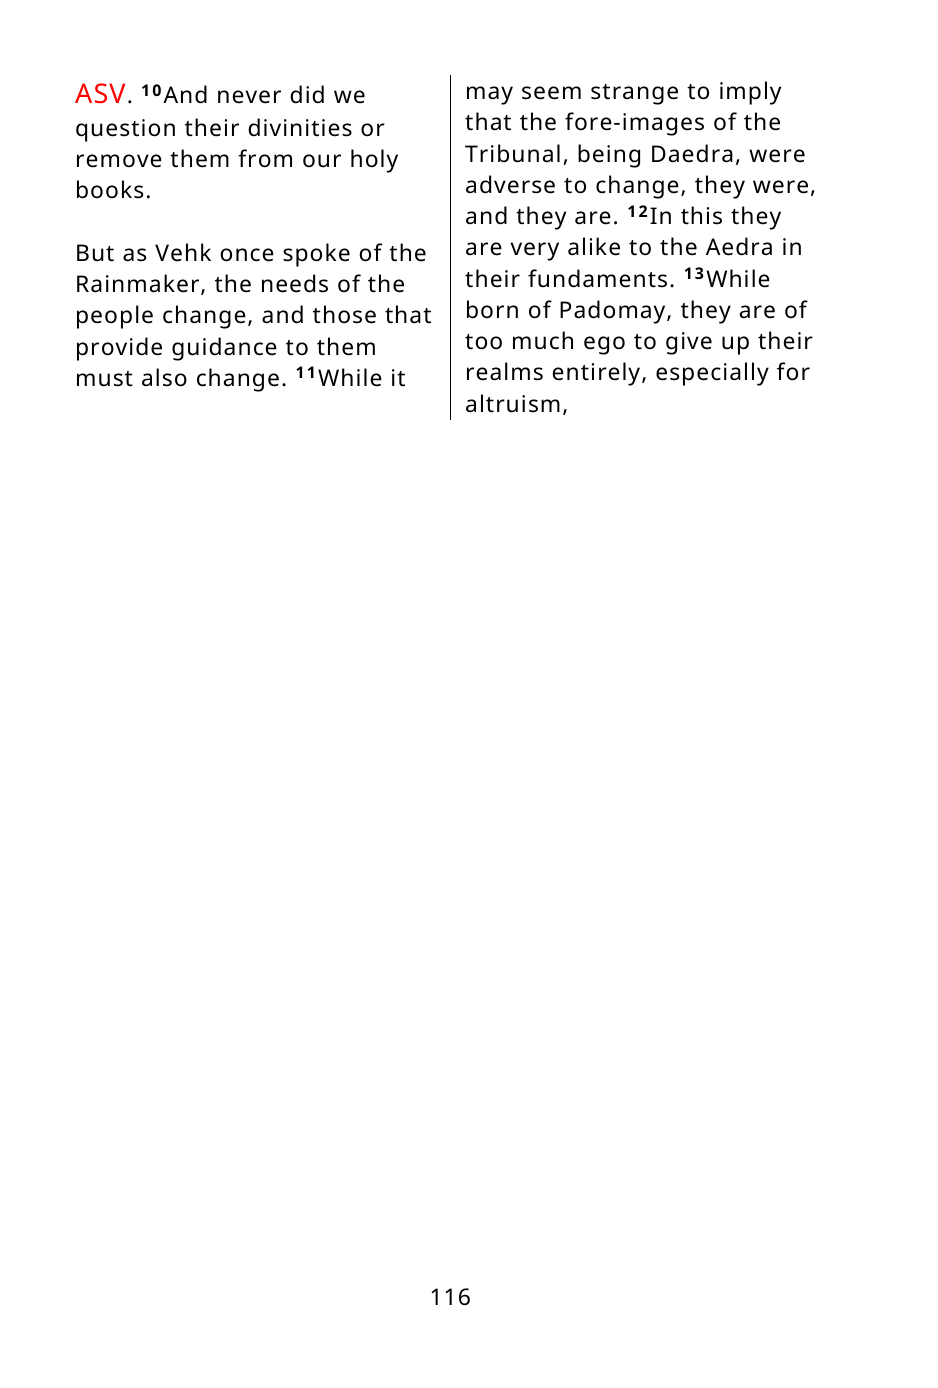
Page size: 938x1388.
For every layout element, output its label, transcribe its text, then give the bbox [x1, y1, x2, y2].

text may seem strange to imply that the fore-images of the Tribunal, being Daedra, were adverse to change, they were, and they are. 12In this they are very alike to the Aedra in their fundaments. 13While born of Padomay, they are of too much ego to give up their realms entirely, especially for altruism, [465, 75, 825, 419]
text ASV. 10And never did we question their divinities or remove them from our holy books. [75, 75, 435, 206]
text But as Vehk once spoke of the Rainmaker, the needs of the people change, and those that provide guidance to them must also change. 11While it [75, 237, 435, 393]
